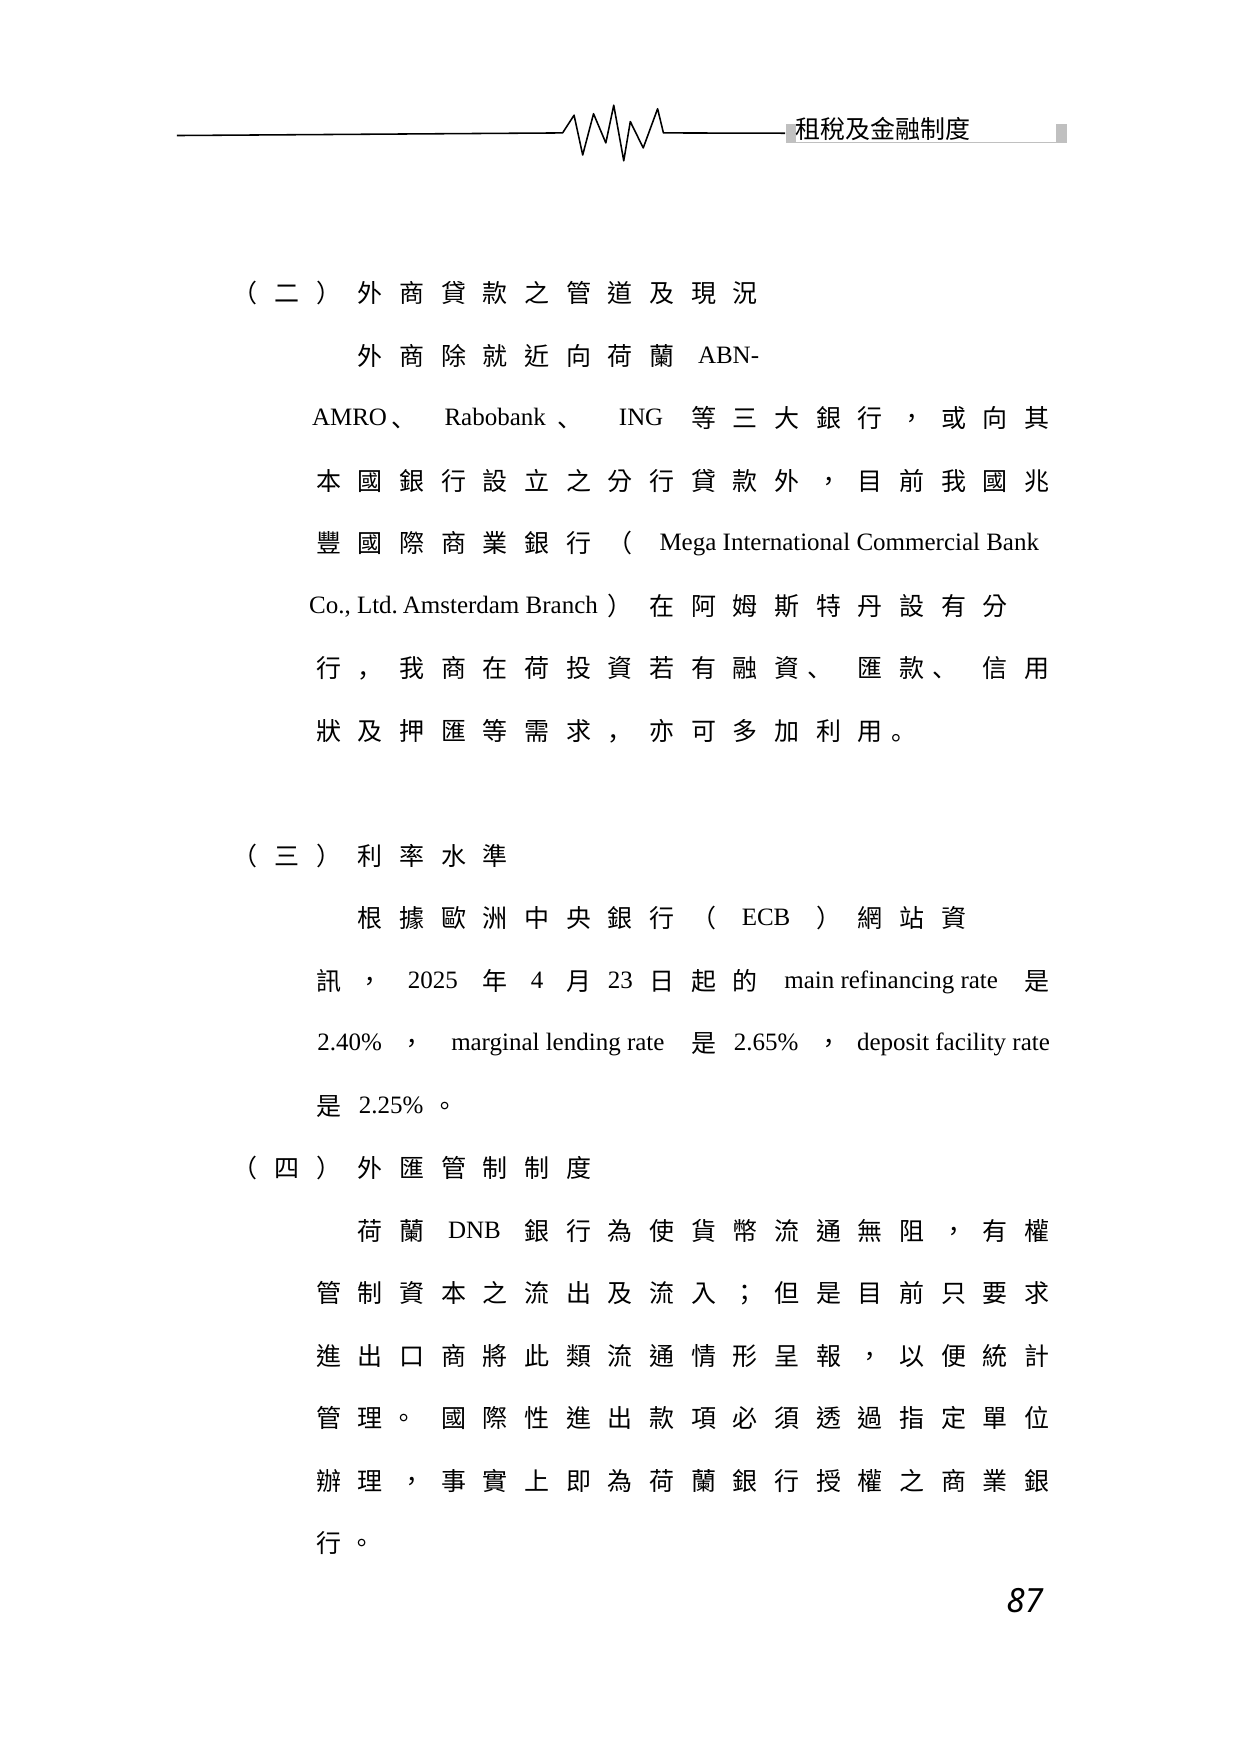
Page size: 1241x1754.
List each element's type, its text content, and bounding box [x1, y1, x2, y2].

text （二）外商貸款之管道及現況 [207, 250, 1058, 313]
text （四）外匯管制制度 [207, 1125, 1058, 1188]
text 根據歐洲中央銀行（ECB）網站資訊，2025年4月23日起的main refinancing rate是2.40%，marginal lending rate是2.65%，deposit facility rate是2.25%。 [281, 875, 1058, 1125]
text 外商除就近向荷蘭ABN-AMRO、Rabobank、ING等三大銀行，或向其本國銀行設立之分行貸款外，目前我國兆豐國際商業銀行（Mega International Commercial Bank Co., Ltd. Amsterdam Branch）在阿姆斯特丹設有分行，我商在荷投資若有融資、匯款、信用狀及押匯等需求，亦可多加利用。 [281, 313, 1058, 750]
text （三）利率水準 [207, 813, 1058, 875]
text 荷蘭DNB銀行為使貨幣流通無阻，有權管制資本之流出及流入；但是目前只要求進出口商將此類流通情形呈報，以便統計管理。國際性進出款項必須透過指定單位辦理，事實上即為荷蘭銀行授權之商業銀行。 [281, 1188, 1058, 1563]
